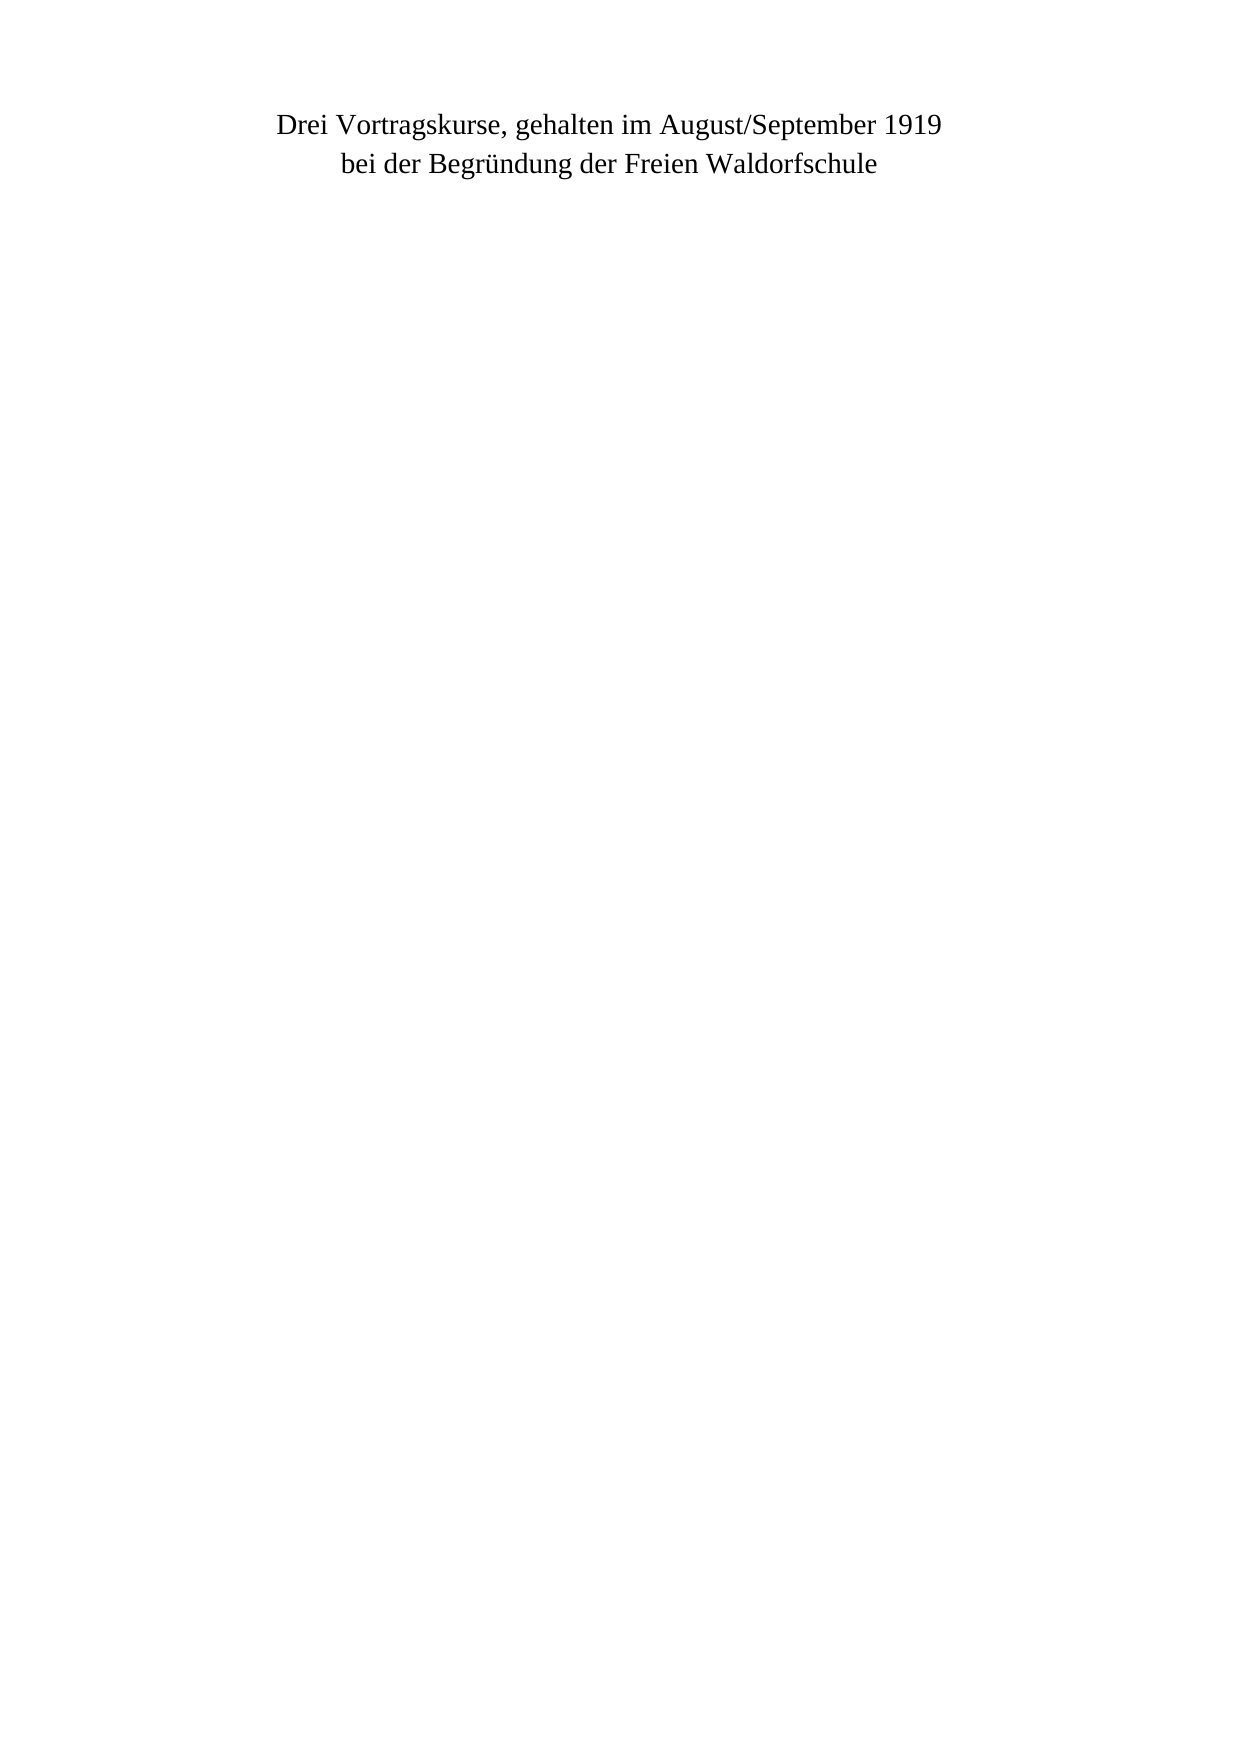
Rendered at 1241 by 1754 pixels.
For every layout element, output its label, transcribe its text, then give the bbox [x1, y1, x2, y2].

text Drei Vortragskurse, gehalten im August/September 1919 bei der Begründung der Freien Waldorfschule [146, 107, 1072, 180]
